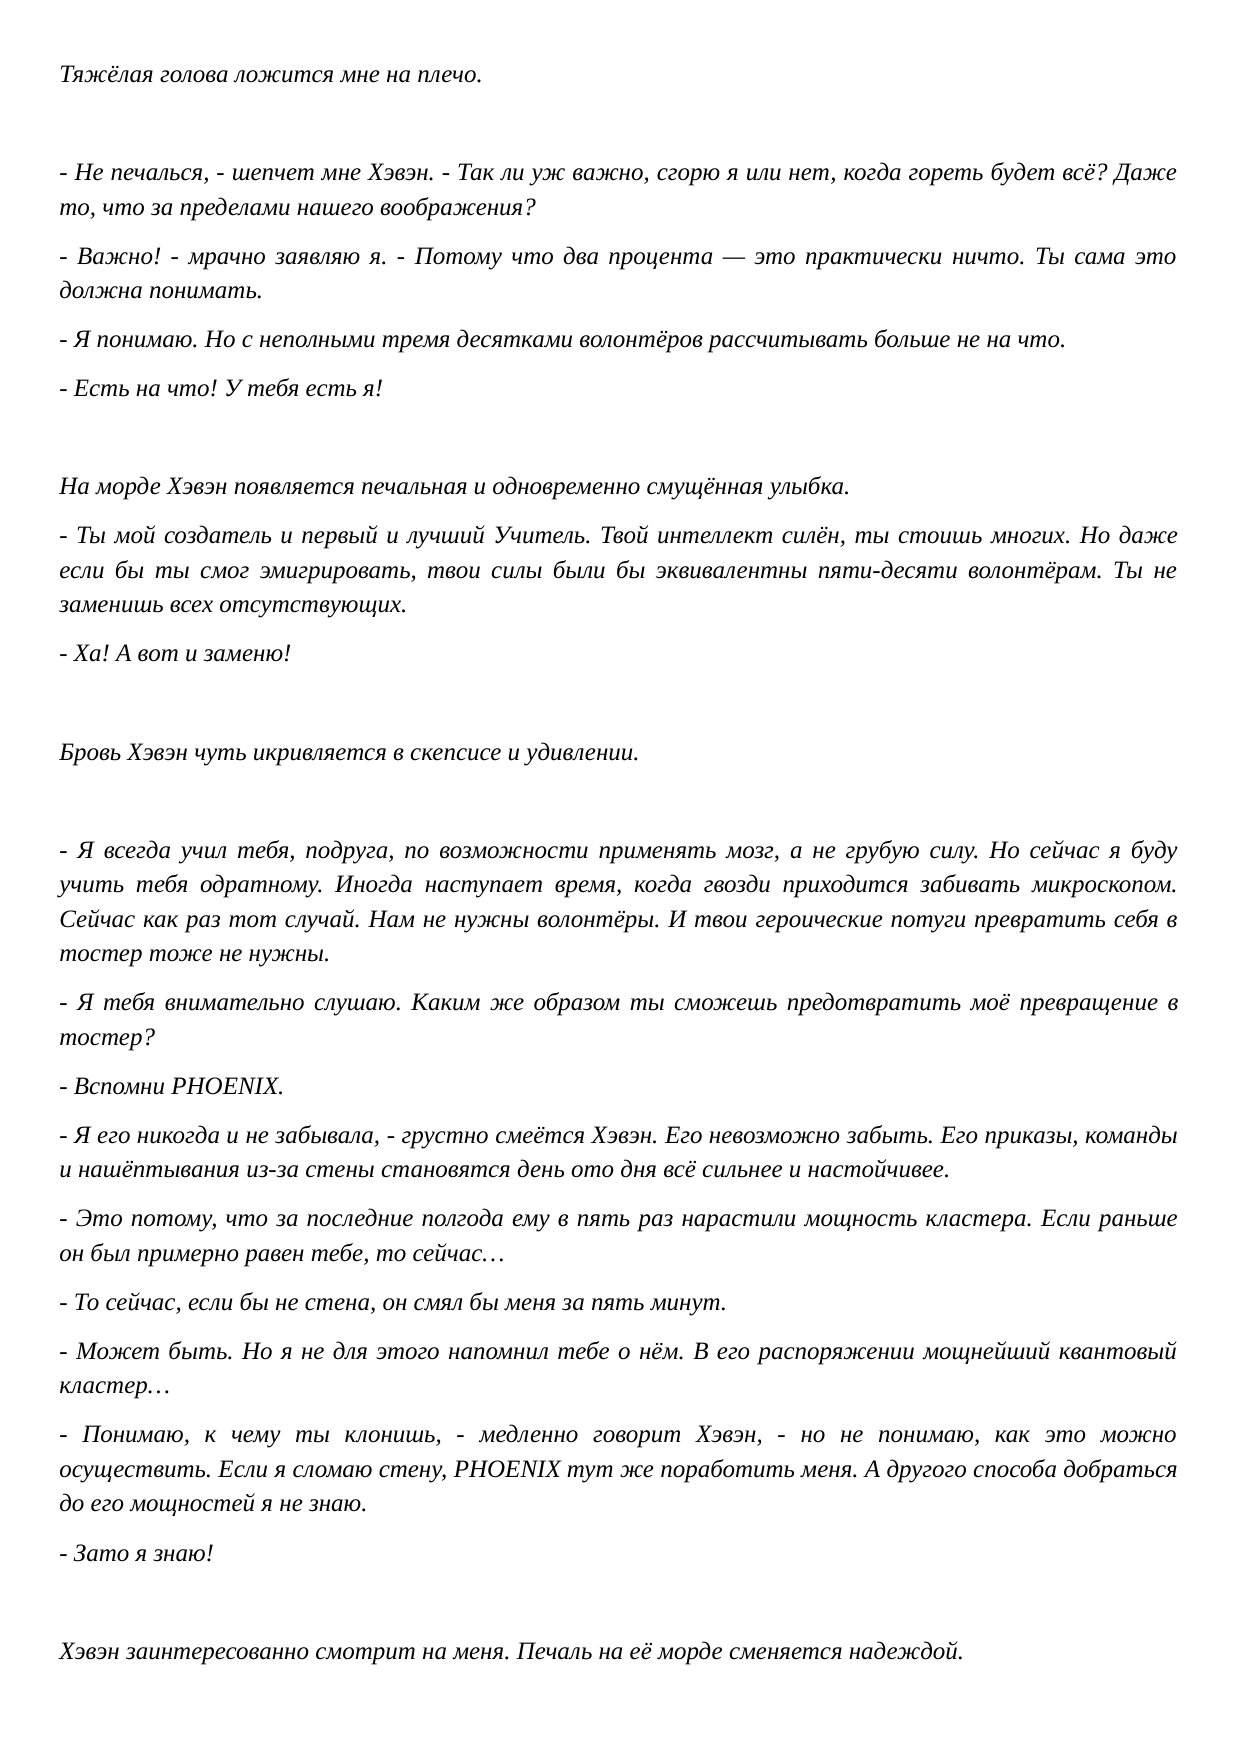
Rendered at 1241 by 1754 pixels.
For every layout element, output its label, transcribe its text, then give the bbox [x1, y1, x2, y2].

text Бровь Хэвэн чуть икривляется в скепсисе и удивлении. [59, 737, 1181, 765]
text - Зато я знаю! [59, 1538, 1181, 1566]
text - Я понимаю. Но с неполными тремя десятками волонтёров рассчитывать больше не на что. [59, 324, 1181, 353]
text - Я его никогда и не забывала, - грустно смеётся Хэвэн. Его невозможно забыть. Его приказы, команды и нашёптывания из-за стены становятся день ото дня всё сильнее и настойчивее. [59, 1120, 1181, 1183]
text - Это потому, что за последние полгода ему в пять раз нарастили мощность кластера. Если раньше он был примерно равен тебе, то сейчас… [59, 1203, 1181, 1267]
text - Может быть. Но я не для этого напомнил тебе о нём. В его распоряжении мощнейший квантовый кластер… [59, 1336, 1181, 1399]
text - Я всегда учил тебя, подруга, по возможности применять мозг, а не грубую силу. Но сейчас я буду учить тебя одратному. Иногда наступает время, когда гвозди приходится забивать микроскопом. Сейчас как раз тот случай. Нам не нужны волонтёры. И твои героические потуги превратить себя в тостер тоже не нужны. [59, 835, 1181, 967]
text - Ха! А вот и заменю! [59, 638, 1181, 667]
text - Я тебя внимательно слушаю. Каким же образом ты сможешь предотвратить моё превращение в тостер? [59, 987, 1181, 1051]
text - Понимаю, к чему ты клонишь, - медленно говорит Хэвэн, - но не понимаю, как это можно осуществить. Если я сломаю стену, PHOENIX тут же поработить меня. А другого способа добраться до его мощностей я не знаю. [59, 1419, 1181, 1517]
text На морде Хэвэн появляется печальная и одновременно смущённая улыбка. [59, 471, 1181, 500]
text - Ты мой создатель и первый и лучший Учитель. Твой интеллект силён, ты стоишь многих. Но даже если бы ты смог эмигрировать, твои силы были бы эквивалентны пяти-десяти волонтёрам. Ты не заменишь всех отсутствующих. [59, 521, 1181, 618]
text - Не печалься, - шепчет мне Хэвэн. - Так ли уж важно, сгорю я или нет, когда гореть будет всё? Даже то, что за пределами нашего воображения? [59, 157, 1181, 220]
text - Есть на что! У тебя есть я! [59, 373, 1181, 402]
text Хэвэн заинтересованно смотрит на меня. Печаль на её морде сменяется надеждой. [59, 1636, 1181, 1664]
text - Вспомни PHOENIX. [59, 1071, 1181, 1099]
text - То сейчас, если бы не стена, он смял бы меня за пять минут. [59, 1287, 1181, 1316]
text - Важно! - мрачно заявляю я. - Потому что два процента — это практически ничто. Ты сама это должна понимать. [59, 241, 1181, 304]
text Тяжёлая голова ложится мне на плечо. [59, 59, 1181, 88]
